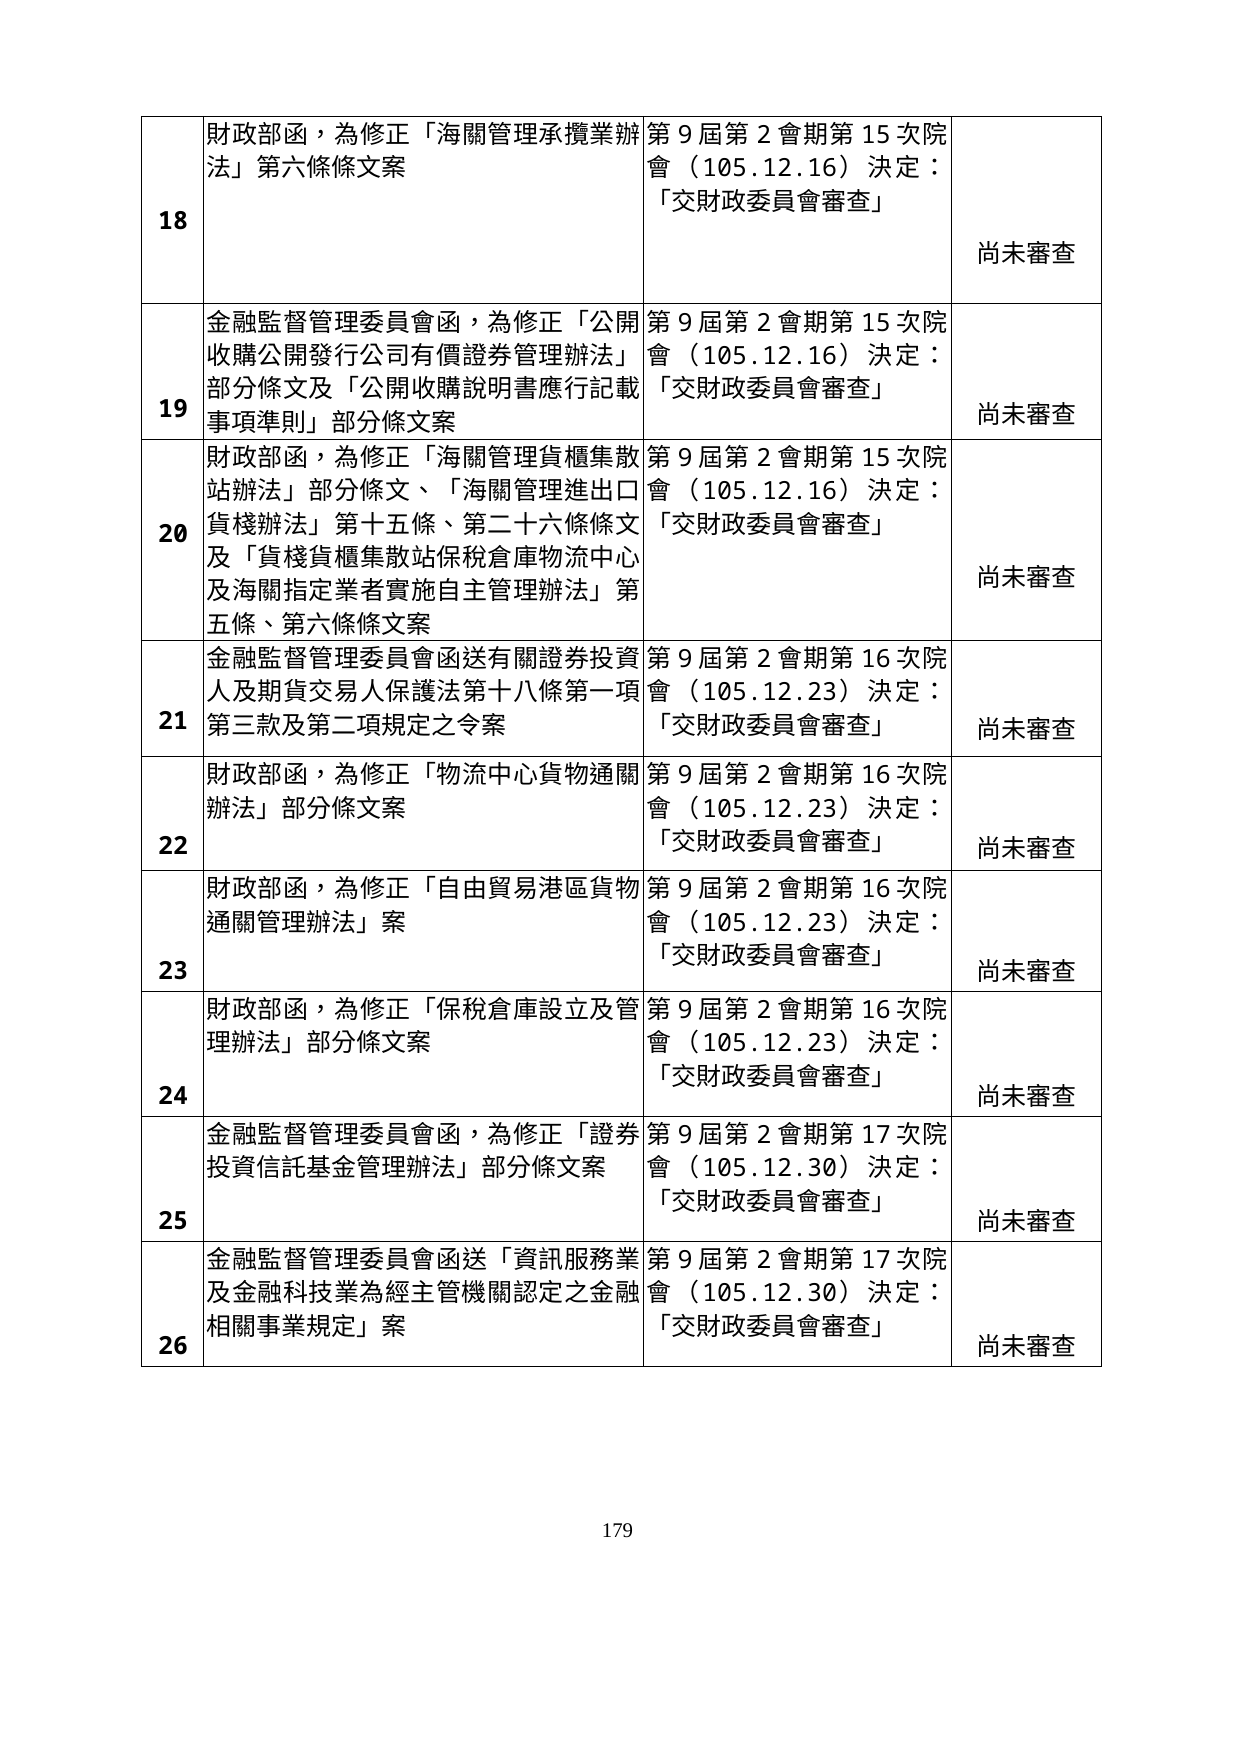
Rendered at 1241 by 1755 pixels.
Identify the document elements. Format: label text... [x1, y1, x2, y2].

table_cell [142, 757, 203, 870]
table_cell 第9屆第2會期第16次院會（105.12.23）決定：「交財政委員會審查」 [644, 641, 951, 756]
table_cell [142, 440, 203, 640]
table_cell 尚未審查 [952, 440, 1101, 640]
table_cell 尚未審查 [952, 117, 1101, 303]
table_cell 財政部函，為修正「海關管理承攬業辦法」第六條條文案 [204, 117, 643, 303]
table_cell 財政部函，為修正「海關管理貨櫃集散站辦法」部分條文、「海關管理進出口貨棧辦法」第十五條、第二十六條條文及「貨棧貨櫃集散站保稅倉庫物流中心及海關指定業者實施自主管理辦法」第五條、第六條條文案 [204, 440, 643, 640]
table_cell 尚未審查 [952, 871, 1101, 991]
table_cell [142, 1117, 203, 1241]
table_cell 尚未審查 [952, 757, 1101, 870]
table_cell 尚未審查 [952, 1117, 1101, 1241]
table_cell [142, 871, 203, 991]
table_cell 尚未審查 [952, 641, 1101, 756]
table_cell [142, 992, 203, 1116]
table_cell 第9屆第2會期第16次院會（105.12.23）決定：「交財政委員會審查」 [644, 992, 951, 1116]
table_cell 財政部函，為修正「物流中心貨物通關辦法」部分條文案 [204, 757, 643, 870]
table_cell [142, 1242, 203, 1366]
table_cell 金融監督管理委員會函，為修正「證券投資信託基金管理辦法」部分條文案 [204, 1117, 643, 1241]
table_cell 財政部函，為修正「自由貿易港區貨物通關管理辦法」案 [204, 871, 643, 991]
table_cell 第9屆第2會期第16次院會（105.12.23）決定：「交財政委員會審查」 [644, 871, 951, 991]
table_cell 財政部函，為修正「保稅倉庫設立及管理辦法」部分條文案 [204, 992, 643, 1116]
table_cell [142, 304, 203, 439]
table_cell 尚未審查 [952, 304, 1101, 439]
table_cell 第9屆第2會期第16次院會（105.12.23）決定：「交財政委員會審查」 [644, 757, 951, 870]
table_cell [142, 117, 203, 303]
table_cell 金融監督管理委員會函送有關證券投資人及期貨交易人保護法第十八條第一項第三款及第二項規定之令案 [204, 641, 643, 756]
table_cell 第9屆第2會期第17次院會（105.12.30）決定：「交財政委員會審查」 [644, 1242, 951, 1366]
table_cell 金融監督管理委員會函，為修正「公開收購公開發行公司有價證券管理辦法」部分條文及「公開收購說明書應行記載事項準則」部分條文案 [204, 304, 643, 439]
table_cell 第9屆第2會期第17次院會（105.12.30）決定：「交財政委員會審查」 [644, 1117, 951, 1241]
table_cell [142, 641, 203, 756]
table_cell 第9屆第2會期第15次院會（105.12.16）決定：「交財政委員會審查」 [644, 440, 951, 640]
table_cell 尚未審查 [952, 992, 1101, 1116]
table_cell 金融監督管理委員會函送「資訊服務業及金融科技業為經主管機關認定之金融相關事業規定」案 [204, 1242, 643, 1366]
table_cell 第9屆第2會期第15次院會（105.12.16）決定：「交財政委員會審查」 [644, 117, 951, 303]
table_cell 尚未審查 [952, 1242, 1101, 1366]
table_cell 第9屆第2會期第15次院會（105.12.16）決定：「交財政委員會審查」 [644, 304, 951, 439]
